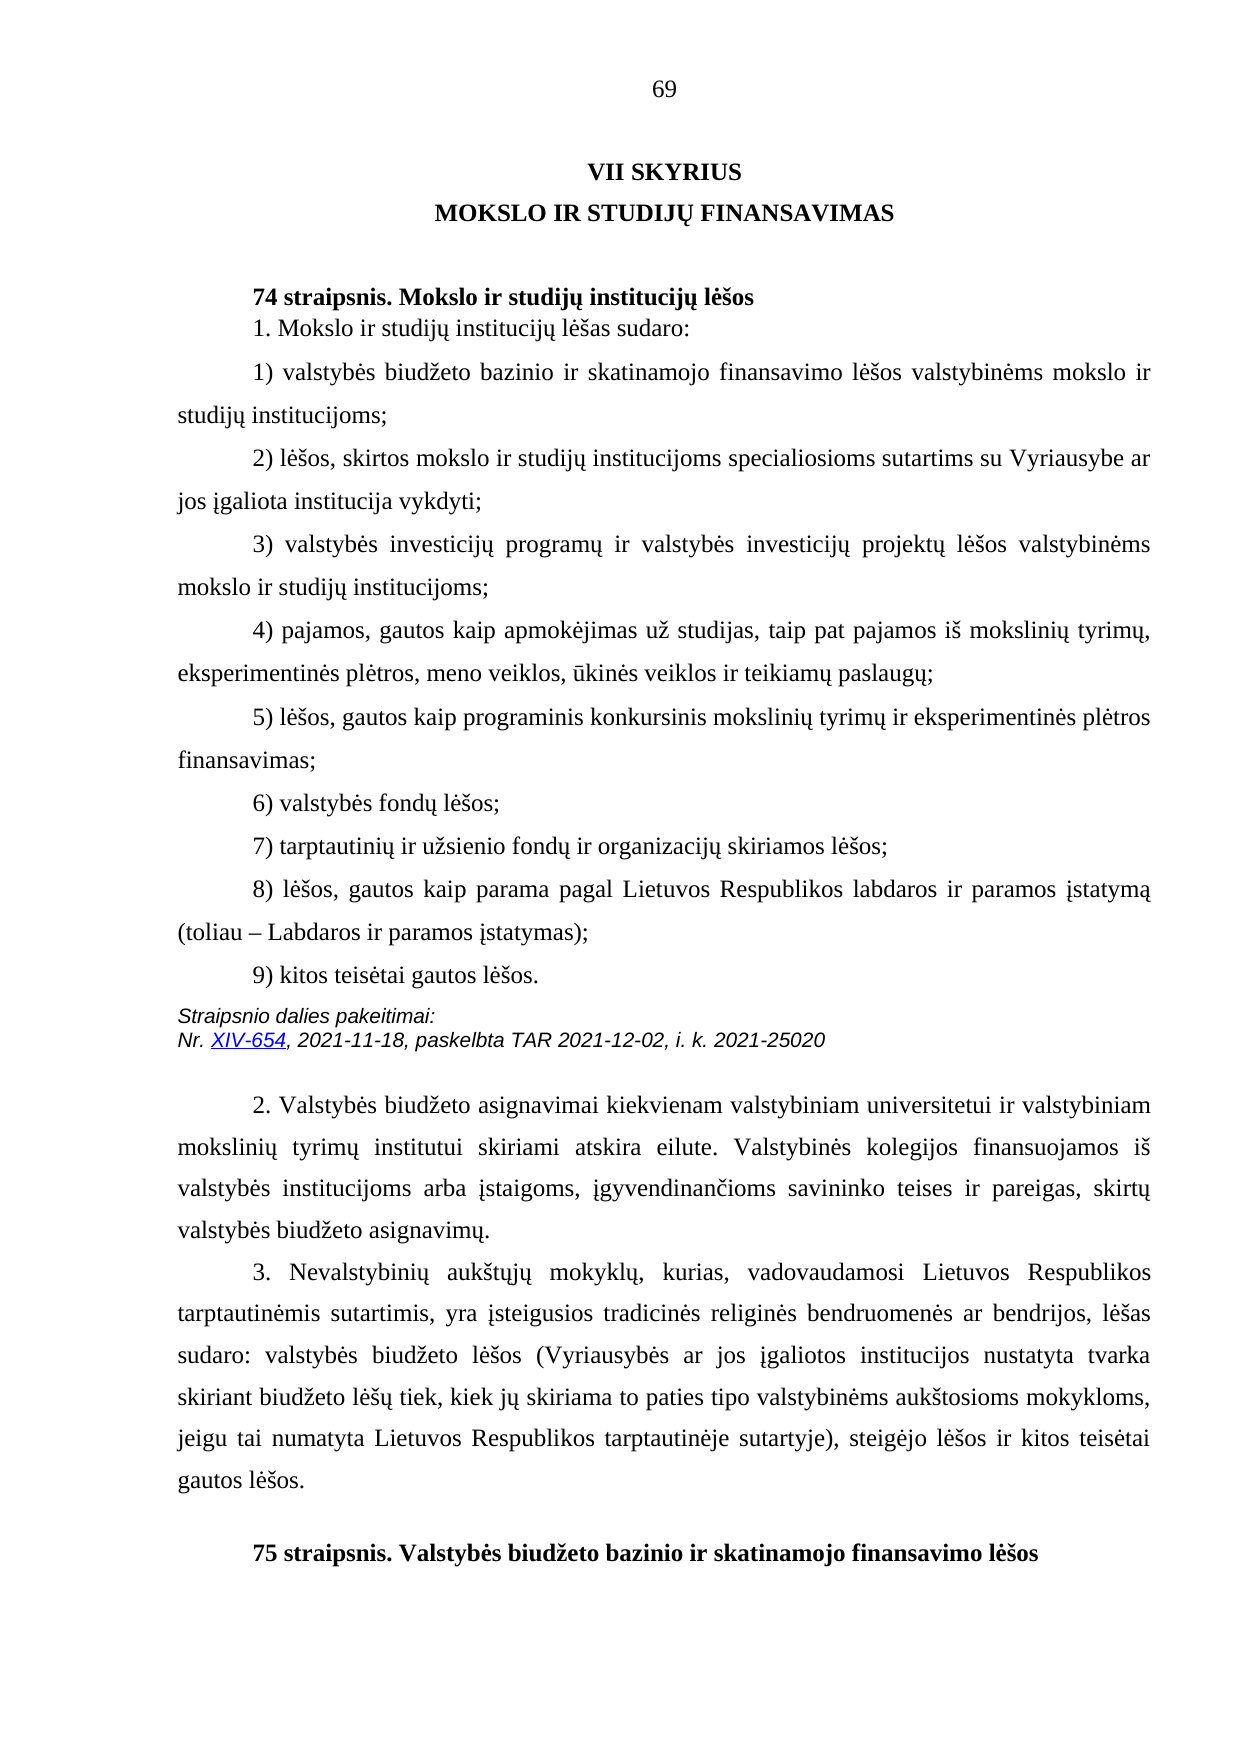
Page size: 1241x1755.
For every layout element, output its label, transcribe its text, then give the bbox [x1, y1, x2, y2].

text 9) kitos teisėtai gautos lėšos. [177, 960, 1152, 989]
text 3. Nevalstybinių aukštųjų mokyklų, kurias, vadovaudamosi Lietuvos Respublikos tarptautinėmis sutartimis, yra įsteigusios tradicinės religinės bendruomenės ar bendrijos, lėšas sudaro: valstybės biudžeto lėšos (Vyriausybės ar jos įgaliotos institucijos nustatyta tvarka skiriant biudžeto lėšų tiek, kiek jų skiriama to paties tipo valstybinėms aukštosioms mokykloms, jeigu tai numatyta Lietuvos Respublikos tarptautinėje sutartyje), steigėjo lėšos ir kitos teisėtai gautos lėšos. [177, 1247, 1152, 1497]
text 1) valstybės biudžeto bazinio ir skatinamojo finansavimo lėšos valstybinėms mokslo ir studijų institucijoms; [177, 357, 1152, 428]
text 7) tarptautinių ir užsienio fondų ir organizacijų skiriamos lėšos; [177, 831, 1152, 860]
text 74 straipsnis. Mokslo ir studijų institucijų lėšos [177, 272, 1152, 313]
text Nr. XIV-654, 2021-11-18, paskelbta TAR 2021-12-02, i. k. 2021-25020 [177, 1027, 1152, 1051]
text 2. Valstybės biudžeto asignavimai kiekvienam valstybiniam universitetui ir valstybiniam mokslinių tyrimų institutui skiriami atskira eilute. Valstybinės kolegijos finansuojamos iš valstybės institucijoms arba įstaigoms, įgyvendinančioms savininko teises ir pareigas, skirtų valstybės biudžeto asignavimų. [177, 1080, 1152, 1247]
text 4) pajamos, gautos kaip apmokėjimas už studijas, taip pat pajamos iš mokslinių tyrimų, eksperimentinės plėtros, meno veiklos, ūkinės veiklos ir teikiamų paslaugų; [177, 615, 1152, 687]
text 1. Mokslo ir studijų institucijų lėšas sudaro: [177, 313, 1152, 342]
text 75 straipsnis. Valstybės biudžeto bazinio ir skatinamojo finansavimo lėšos [177, 1538, 1152, 1567]
text MOKSLO IR STUDIJŲ FINANSAVIMAS [177, 188, 1152, 230]
text 5) lėšos, gautos kaip programinis konkursinis mokslinių tyrimų ir eksperimentinės plėtros finansavimas; [177, 702, 1152, 773]
text Straipsnio dalies pakeitimai: [177, 1003, 1152, 1027]
text 3) valstybės investicijų programų ir valstybės investicijų projektų lėšos valstybinėms mokslo ir studijų institucijoms; [177, 529, 1152, 601]
text 2) lėšos, skirtos mokslo ir studijų institucijoms specialiosioms sutartims su Vyriausybe ar jos įgaliota institucija vykdyti; [177, 443, 1152, 515]
text VII SKYRIUS [177, 147, 1152, 188]
text 6) valstybės fondų lėšos; [177, 788, 1152, 817]
text 8) lėšos, gautos kaip parama pagal Lietuvos Respublikos labdaros ir paramos įstatymą (toliau – Labdaros ir paramos įstatymas); [177, 874, 1152, 946]
